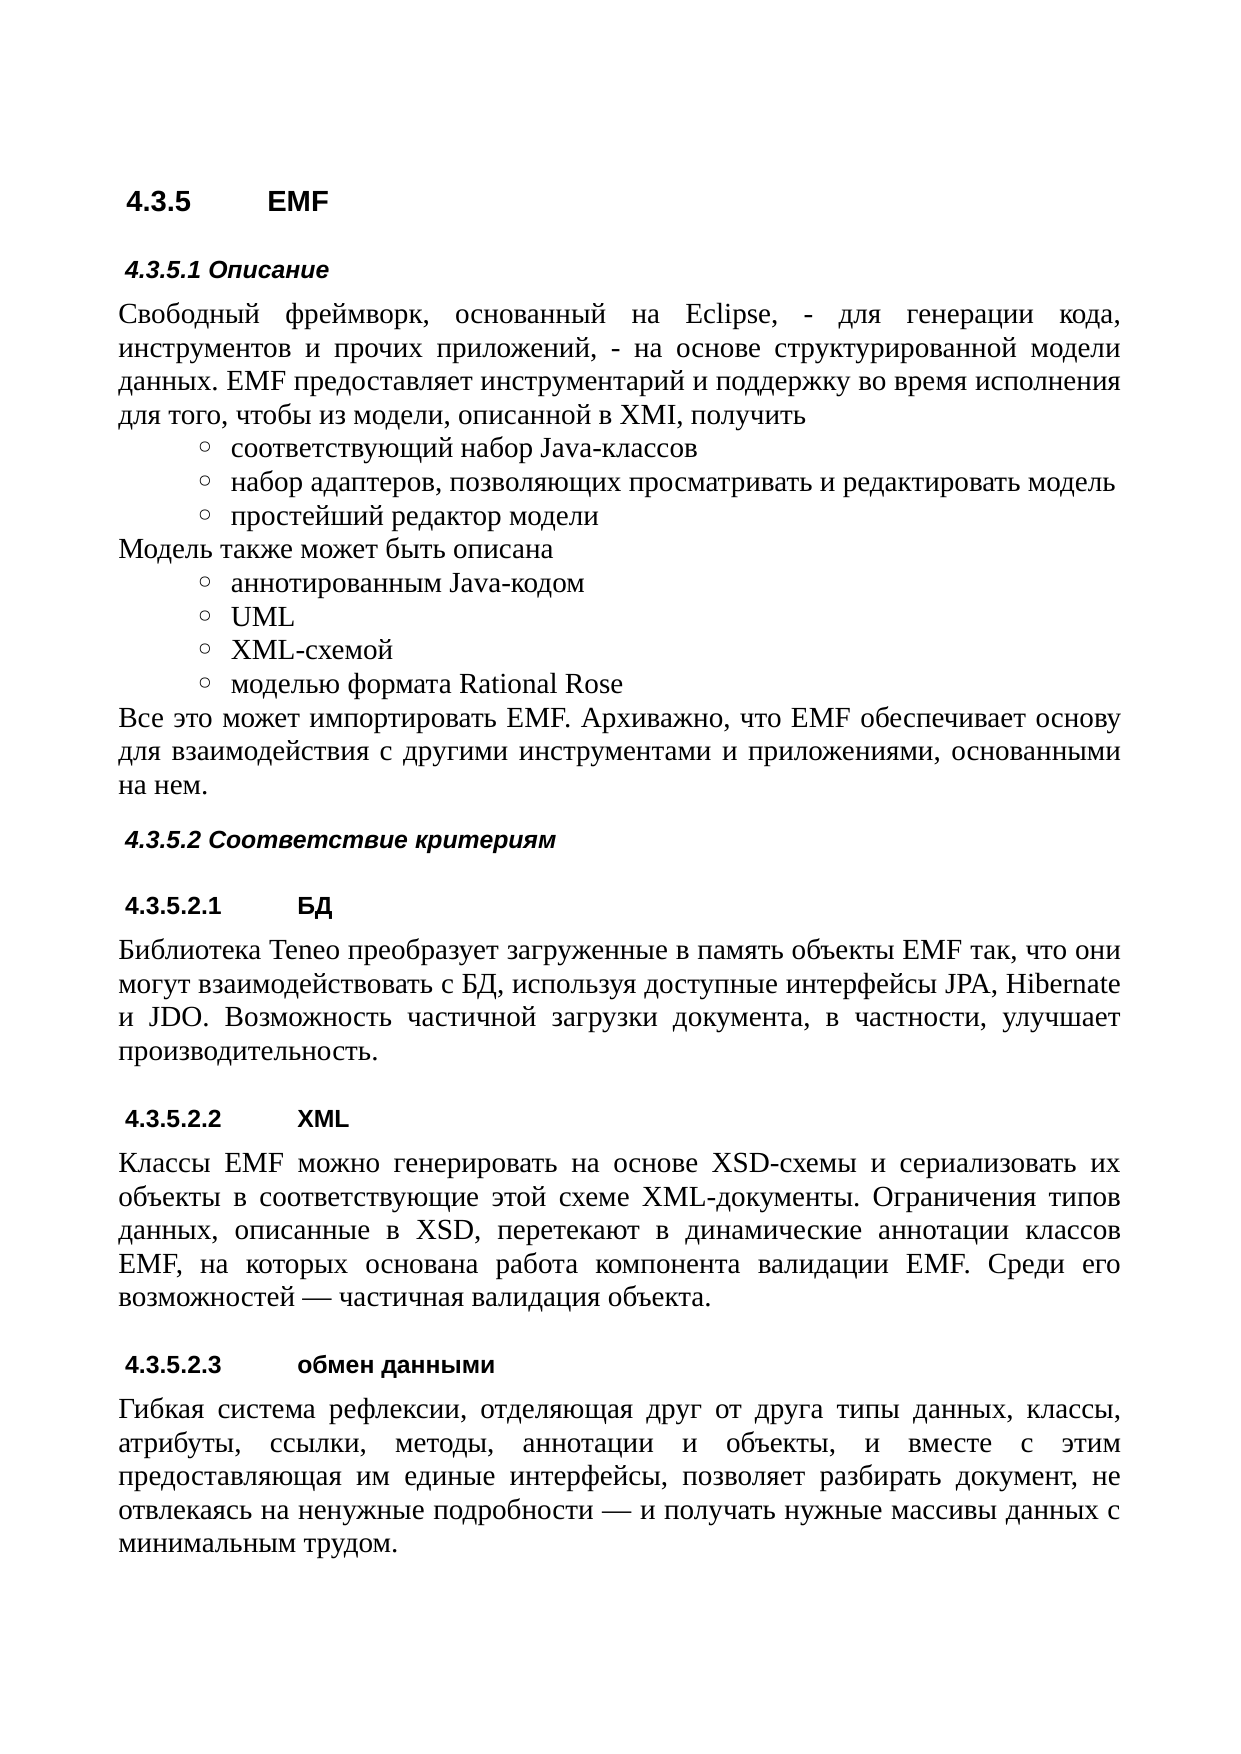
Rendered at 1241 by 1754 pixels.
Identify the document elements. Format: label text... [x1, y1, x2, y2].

list набор адаптеров, позволяющих просматривать и редактировать модель [193, 464, 1122, 498]
subtitle EMF [118, 184, 1122, 218]
subtitle Описание [118, 255, 1122, 284]
list Библиотека Teneo преобразует загруженные в память объекты EMF так, что они могут взаимодействовать с БД, используя доступные интерфейсы JPA, Hibernate и JDO. Возможность частичной загрузки документа, в частности, улучшает производительность. [80, 932, 1122, 1067]
list Свободный фреймворк, основанный на Eclipse, - для генерации кода, инструментов и прочих приложений, - на основе структурированной модели данных. EMF предоставляет инструментарий и поддержку во время исполнения для того, чтобы из модели, описанной в XMI, получить [81, 296, 1122, 431]
subtitle XML [118, 1104, 1122, 1133]
list Классы EMF можно генерировать на основе XSD-схемы и сериализовать их объекты в соответствующие этой схеме XML-документы. Ограничения типов данных, описанные в XSD, перетекают в динамические аннотации классов EMF, на которых основана работа компонента валидации EMF. Среди его возможностей — частичная валидация объекта. [80, 1145, 1122, 1313]
list соответствующий набор Java-классов [193, 431, 1122, 464]
list XML-схемой [193, 632, 1122, 666]
subtitle БД [118, 891, 1122, 920]
subtitle обмен данными [118, 1350, 1122, 1379]
list Гибкая система рефлексии, отделяющая друг от друга типы данных, классы, атрибуты, ссылки, методы, аннотации и объекты, и вместе с этим предоставляющая им единые интерфейсы, позволяет разбирать документ, не отвлекаясь на ненужные подробности — и получать нужные массивы данных с минимальным трудом. [80, 1391, 1122, 1559]
list моделью формата Rational Rose [193, 666, 1122, 700]
subtitle Соответствие критериям [118, 825, 1122, 854]
list UML [193, 599, 1122, 632]
list простейший редактор модели [193, 498, 1122, 532]
list Модель также может быть описана [81, 532, 1122, 565]
list Все это может импортировать EMF. Архиважно, что EMF обеспечивает основу для взаимодействия с другими инструментами и приложениями, основанными на нем. [81, 700, 1122, 800]
list аннотированным Java-кодом [193, 565, 1122, 599]
